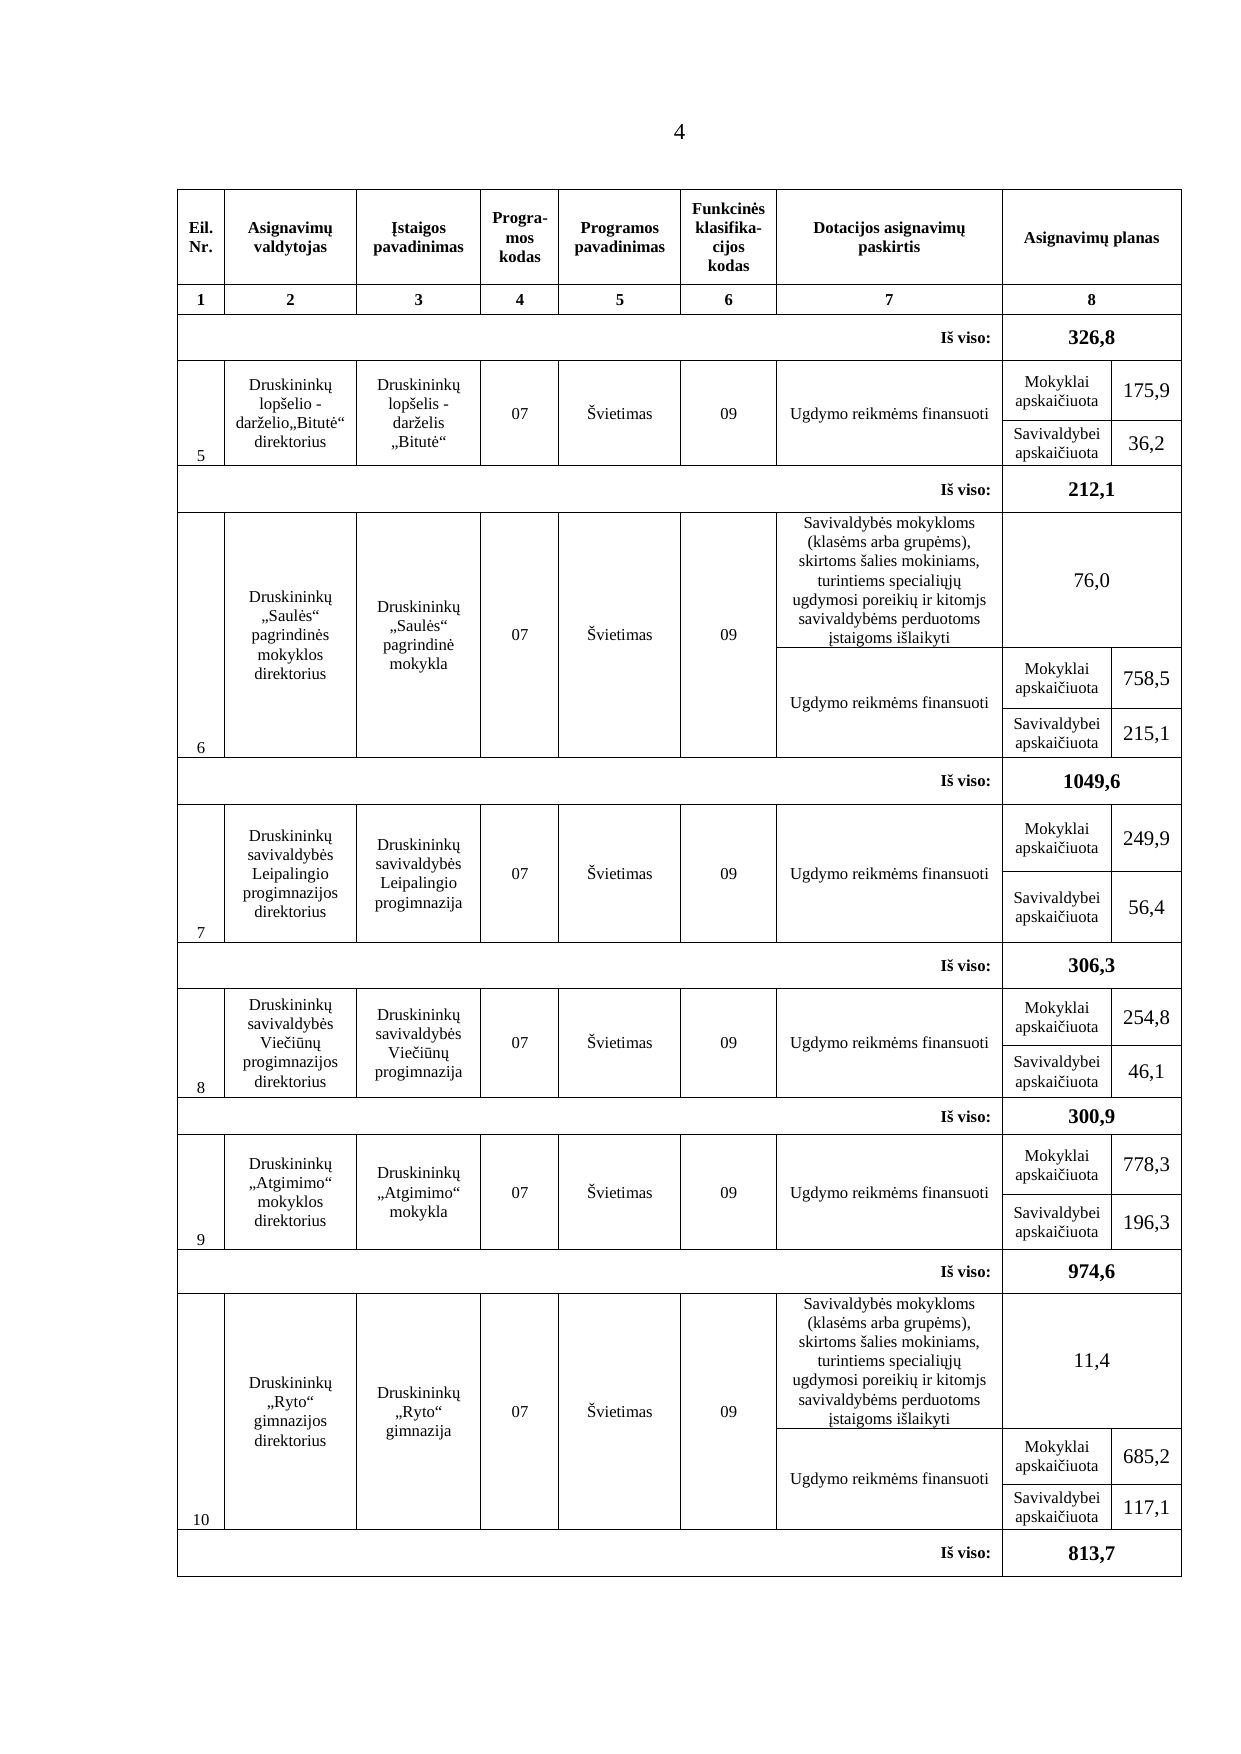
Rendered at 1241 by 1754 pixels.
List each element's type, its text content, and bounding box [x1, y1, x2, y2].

table_cell Mokyklai apskaičiuota [1003, 648, 1111, 708]
table_cell 758,5 [1112, 648, 1181, 708]
table_cell Druskininkų „Saulės“ pagrindinė mokykla [357, 513, 480, 757]
table_cell 1 [178, 285, 224, 313]
table_cell Švietimas [559, 1135, 680, 1249]
table_cell 254,8 [1112, 989, 1181, 1045]
table_cell 1049,6 [1003, 758, 1181, 804]
table_header Funkcinės klasifika-cijos kodas [681, 190, 776, 284]
table_cell 175,9 [1112, 361, 1181, 420]
table_cell 306,3 [1003, 943, 1181, 987]
table_cell 07 [481, 989, 558, 1097]
table_cell 11,4 [1003, 1294, 1181, 1428]
table_cell Savivaldybei apskaičiuota [1003, 709, 1111, 757]
table_cell Iš viso: [178, 1098, 1002, 1134]
table_cell Druskininkų lopšelio - darželio„Bitutė“ direktorius [225, 361, 356, 465]
table_cell Ugdymo reikmėms finansuoti [777, 361, 1002, 465]
table_cell Iš viso: [178, 1530, 1002, 1576]
table_cell 5 [178, 361, 224, 465]
table_header Įstaigos pavadinimas [357, 190, 480, 284]
table_cell Mokyklai apskaičiuota [1003, 1135, 1111, 1194]
table_cell 2 [225, 285, 356, 313]
table_cell 56,4 [1112, 872, 1181, 942]
table_cell 778,3 [1112, 1135, 1181, 1194]
table_cell Druskininkų lopšelis - darželis „Bitutė“ [357, 361, 480, 465]
table_cell Švietimas [559, 361, 680, 465]
table_cell 09 [681, 989, 776, 1097]
table_cell Savivaldybei apskaičiuota [1003, 872, 1111, 942]
table_cell Druskininkų „Atgimimo“ mokykla [357, 1135, 480, 1249]
table_cell Druskininkų „Atgimimo“ mokyklos direktorius [225, 1135, 356, 1249]
table_cell 685,2 [1112, 1429, 1181, 1484]
table_cell Ugdymo reikmėms finansuoti [777, 1429, 1002, 1529]
table_cell 07 [481, 805, 558, 942]
table_cell 09 [681, 361, 776, 465]
table_cell 36,2 [1112, 421, 1181, 465]
table_header Programos pavadinimas [559, 190, 680, 284]
table_cell Druskininkų savivaldybės Viečiūnų progimnazija [357, 989, 480, 1097]
table_cell 215,1 [1112, 709, 1181, 757]
table_cell Savivaldybei apskaičiuota [1003, 1046, 1111, 1097]
table_cell 813,7 [1003, 1530, 1181, 1576]
table_cell 10 [178, 1294, 224, 1529]
table_cell 300,9 [1003, 1098, 1181, 1134]
table_cell 9 [178, 1135, 224, 1249]
table_cell Ugdymo reikmėms finansuoti [777, 989, 1002, 1097]
table_cell 07 [481, 1294, 558, 1529]
table_cell 09 [681, 1294, 776, 1529]
table_cell 196,3 [1112, 1195, 1181, 1249]
table_cell 326,8 [1003, 315, 1181, 360]
table_cell 8 [1003, 285, 1181, 313]
table_cell 974,6 [1003, 1250, 1181, 1292]
table_cell 07 [481, 513, 558, 757]
table_cell Savivaldybės mokykloms (klasėms arba grupėms), skirtoms šalies mokiniams, turintiems specialiųjų ugdymosi poreikių ir kitomjs savivaldybėms perduotoms įstaigoms išlaikyti [777, 513, 1002, 647]
table_cell Ugdymo reikmėms finansuoti [777, 648, 1002, 757]
table_cell 117,1 [1112, 1485, 1181, 1529]
table_cell Savivaldybei apskaičiuota [1003, 1195, 1111, 1249]
table_cell Mokyklai apskaičiuota [1003, 361, 1111, 420]
table_cell 07 [481, 1135, 558, 1249]
table_cell Druskininkų savivaldybės Leipalingio progimnazijos direktorius [225, 805, 356, 942]
table_cell 7 [178, 805, 224, 942]
table_cell Iš viso: [178, 1250, 1002, 1292]
table_cell Druskininkų „Saulės“ pagrindinės mokyklos direktorius [225, 513, 356, 757]
table_cell 8 [178, 989, 224, 1097]
table_header Dotacijos asignavimų paskirtis [777, 190, 1002, 284]
table_cell Mokyklai apskaičiuota [1003, 989, 1111, 1045]
table_cell Iš viso: [178, 758, 1002, 804]
table_header Asignavimų valdytojas [225, 190, 356, 284]
table_header Asignavimų planas [1003, 190, 1181, 284]
table_cell 09 [681, 805, 776, 942]
table_cell Druskininkų „Ryto“ gimnazija [357, 1294, 480, 1529]
table_cell 7 [777, 285, 1002, 313]
table_cell Ugdymo reikmėms finansuoti [777, 805, 1002, 942]
table_cell Druskininkų savivaldybės Viečiūnų progimnazijos direktorius [225, 989, 356, 1097]
table_cell 46,1 [1112, 1046, 1181, 1097]
table_cell 6 [681, 285, 776, 313]
table_cell Druskininkų „Ryto“ gimnazijos direktorius [225, 1294, 356, 1529]
table_cell Iš viso: [178, 315, 1002, 360]
table_cell 76,0 [1003, 513, 1181, 647]
table_cell Švietimas [559, 805, 680, 942]
table_cell 212,1 [1003, 466, 1181, 512]
table_cell 07 [481, 361, 558, 465]
table_cell 5 [559, 285, 680, 313]
table_cell 09 [681, 513, 776, 757]
table_cell Iš viso: [178, 466, 1002, 512]
table_cell Švietimas [559, 1294, 680, 1529]
table_cell Iš viso: [178, 943, 1002, 987]
table_header Eil. Nr. [178, 190, 224, 284]
table_cell 4 [481, 285, 558, 313]
table_cell Savivaldybei apskaičiuota [1003, 1485, 1111, 1529]
table_cell Mokyklai apskaičiuota [1003, 1429, 1111, 1484]
table_cell 3 [357, 285, 480, 313]
table_cell Druskininkų savivaldybės Leipalingio progimnazija [357, 805, 480, 942]
table_cell Mokyklai apskaičiuota [1003, 805, 1111, 871]
table_cell 6 [178, 513, 224, 757]
table_cell Ugdymo reikmėms finansuoti [777, 1135, 1002, 1249]
table_cell Savivaldybei apskaičiuota [1003, 421, 1111, 465]
table_cell Švietimas [559, 513, 680, 757]
table_cell 249,9 [1112, 805, 1181, 871]
table_header Progra-mos kodas [481, 190, 558, 284]
table_cell Savivaldybės mokykloms (klasėms arba grupėms), skirtoms šalies mokiniams, turintiems specialiųjų ugdymosi poreikių ir kitomjs savivaldybėms perduotoms įstaigoms išlaikyti [777, 1294, 1002, 1428]
table_cell Švietimas [559, 989, 680, 1097]
table_cell 09 [681, 1135, 776, 1249]
